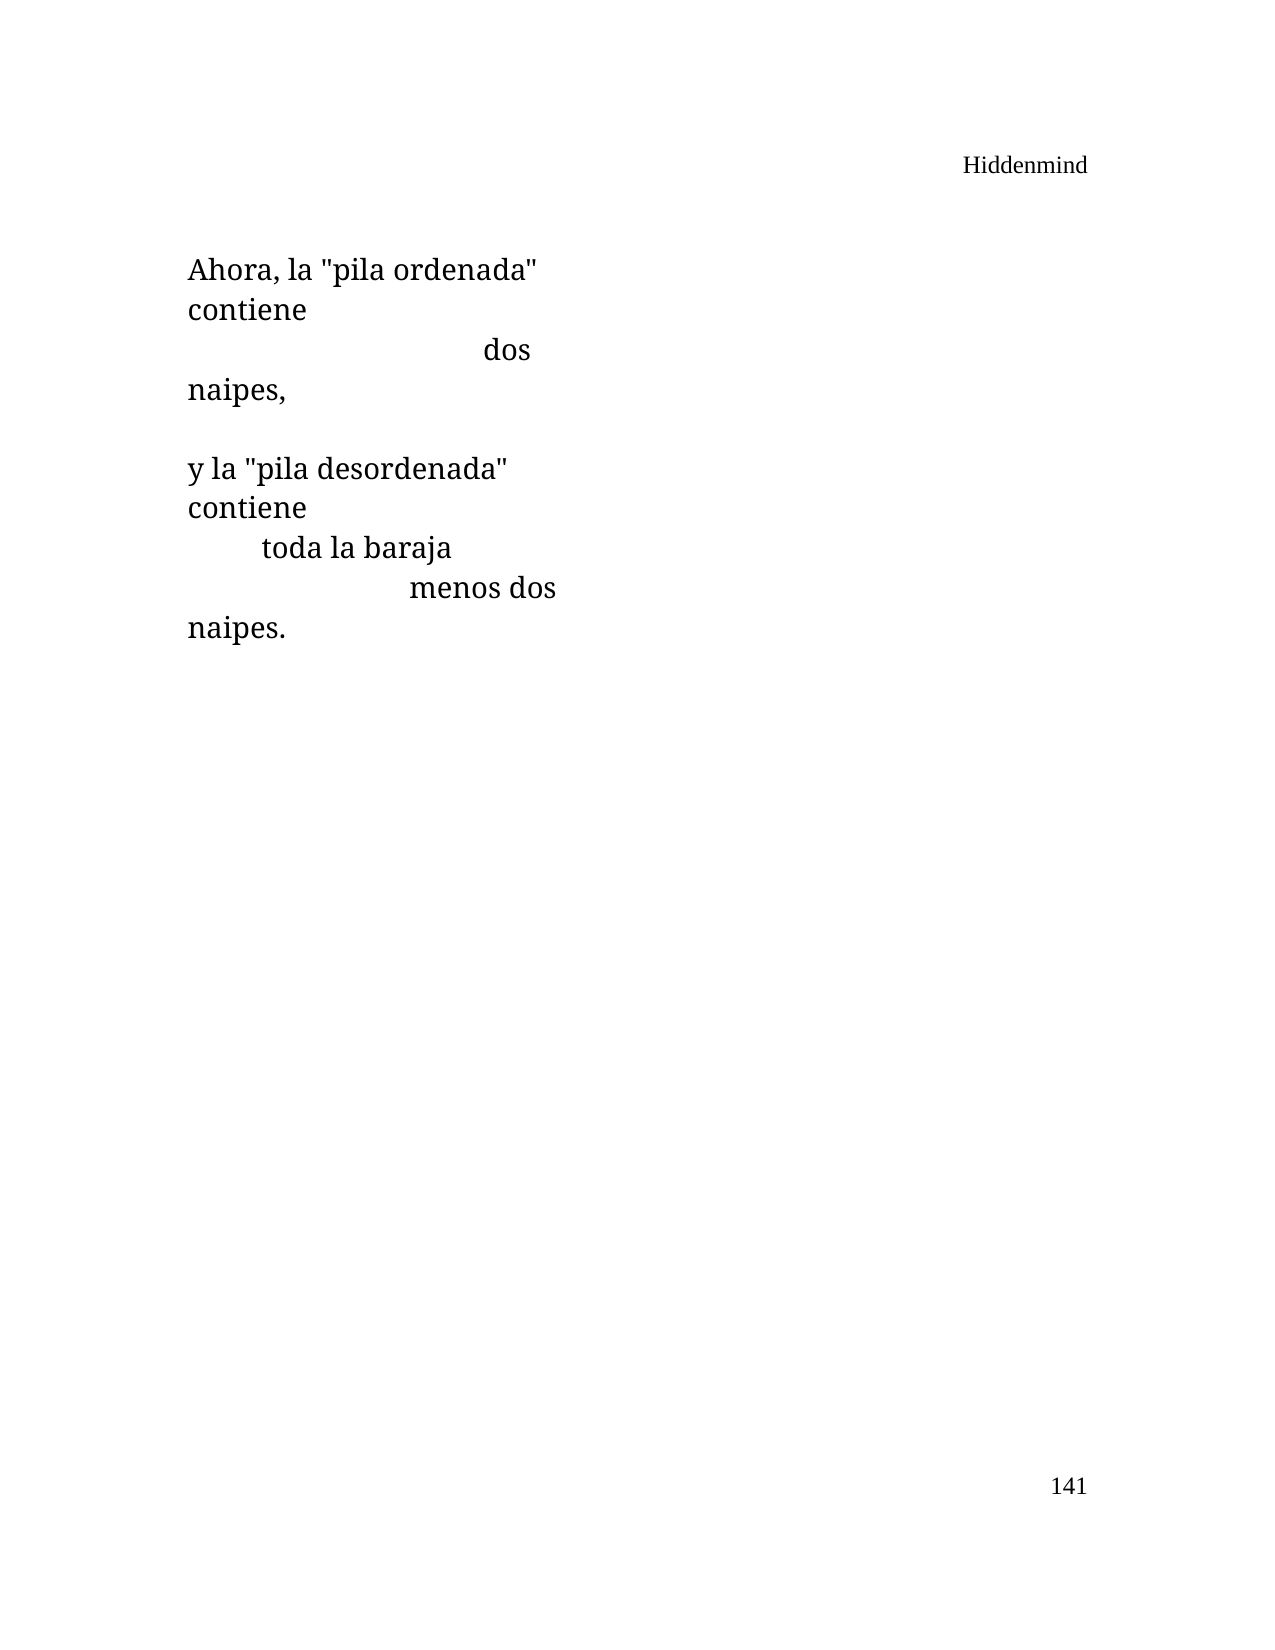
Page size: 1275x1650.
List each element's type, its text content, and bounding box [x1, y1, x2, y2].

text y la "pila desordenada" contiene [187, 448, 622, 527]
text toda la baraja [187, 527, 622, 567]
text menos dos naipes. [187, 567, 622, 647]
text dos naipes, [187, 329, 622, 408]
text Ahora, la "pila ordenada" contiene [187, 250, 622, 329]
